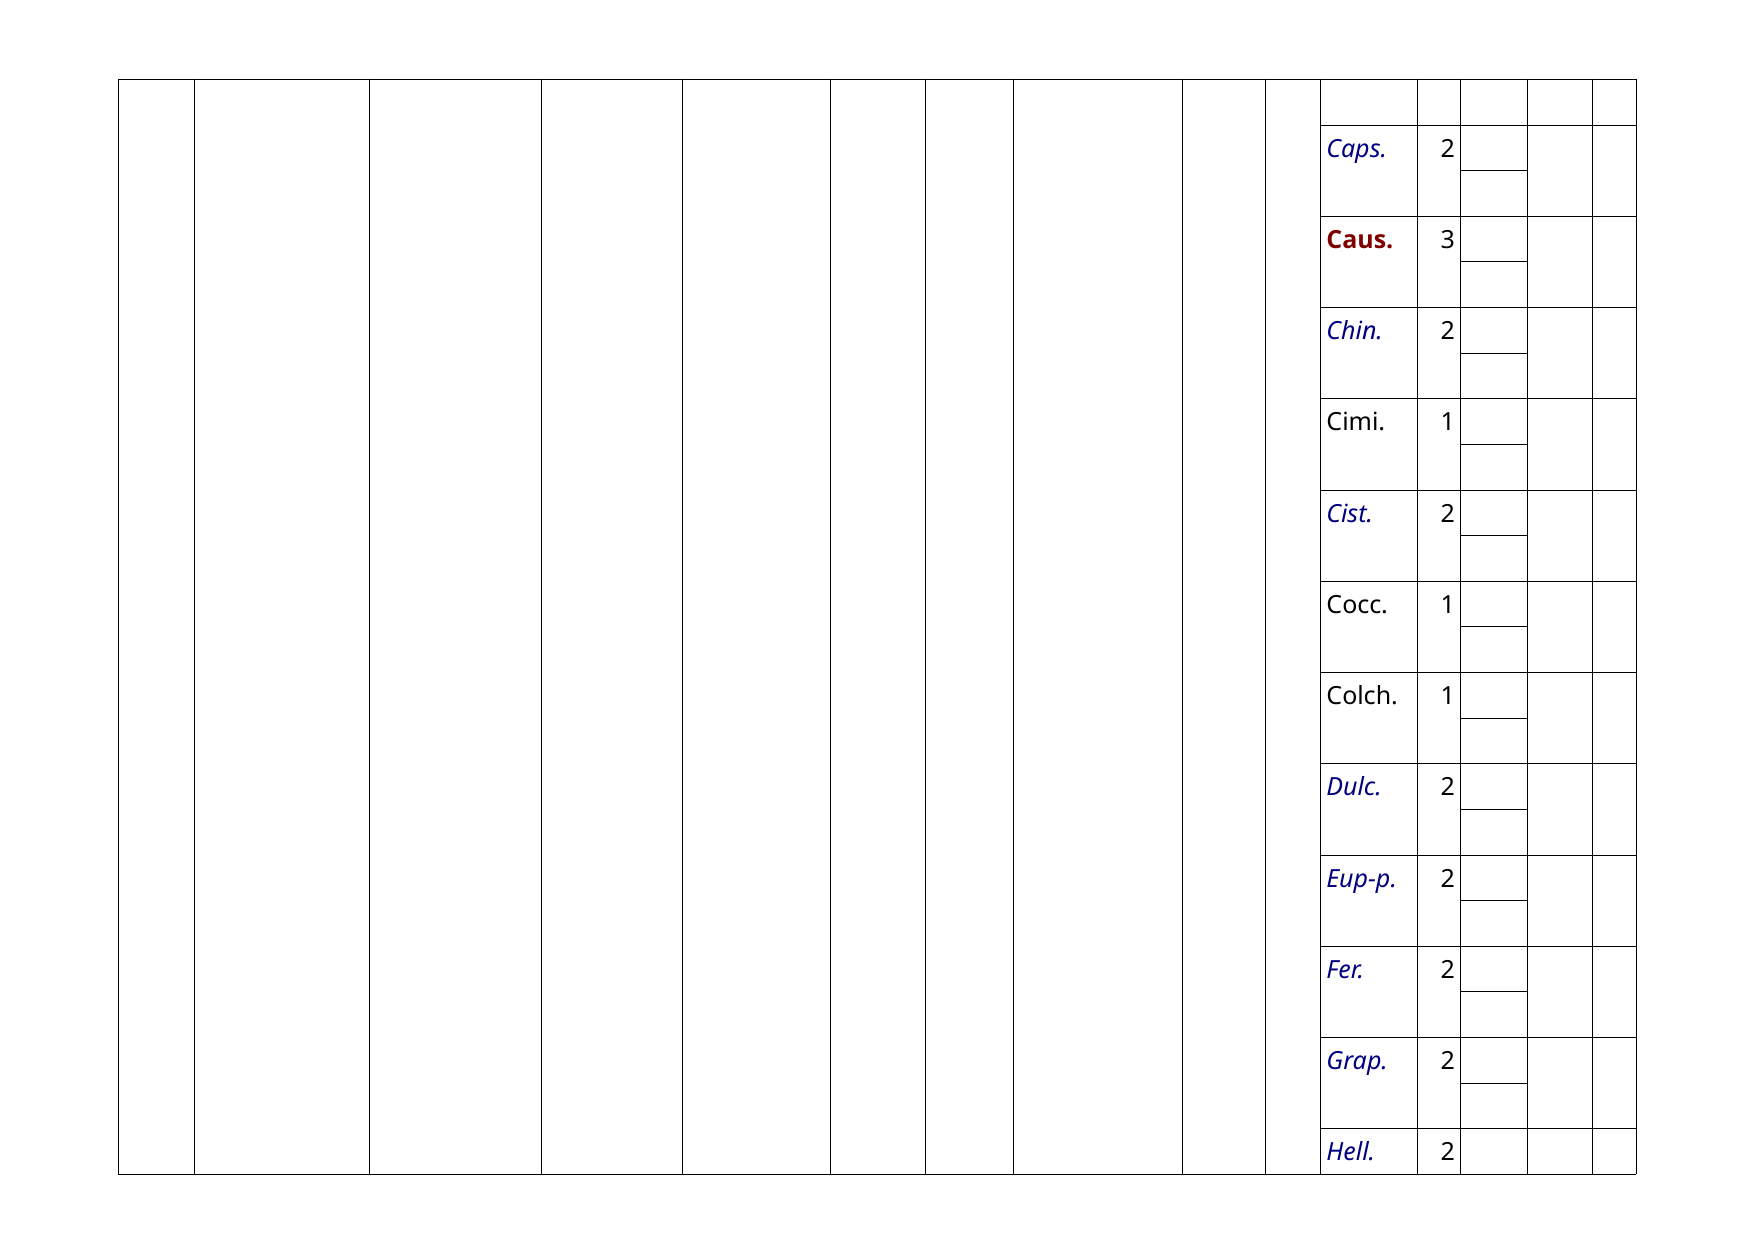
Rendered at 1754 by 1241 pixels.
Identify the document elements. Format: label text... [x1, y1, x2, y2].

table_cell [1593, 308, 1636, 398]
table_cell [542, 80, 682, 1174]
table_cell [1321, 80, 1417, 124]
table_cell [1461, 354, 1527, 398]
table_cell [1528, 80, 1592, 124]
table_cell Cocc. [1321, 582, 1417, 672]
table_cell [1528, 126, 1592, 216]
table_cell Caps. [1321, 126, 1417, 216]
table_cell [1461, 262, 1527, 307]
table_cell 1 [1418, 673, 1460, 763]
table_cell [1593, 126, 1636, 216]
table_cell [1528, 582, 1592, 672]
table_cell [831, 80, 925, 1174]
table_cell 2 [1418, 308, 1460, 398]
table_cell [1183, 80, 1265, 1174]
table_cell [1593, 491, 1636, 581]
table_cell [1593, 1129, 1636, 1174]
table_cell [195, 80, 369, 1174]
table_cell [683, 80, 830, 1174]
table_cell 2 [1418, 947, 1460, 1037]
table_cell [1593, 1038, 1636, 1128]
table_cell 2 [1418, 1129, 1460, 1174]
table_cell [1461, 217, 1527, 261]
table_cell 2 [1418, 856, 1460, 946]
table_cell Chin. [1321, 308, 1417, 398]
table_cell 2 [1418, 764, 1460, 854]
table_cell [1461, 536, 1527, 581]
table_cell [1461, 445, 1527, 489]
table_cell [1461, 764, 1527, 809]
table_cell Cist. [1321, 491, 1417, 581]
table_cell [1593, 947, 1636, 1037]
table_cell [1266, 80, 1320, 1174]
table_cell [1418, 80, 1460, 124]
table_cell [1528, 673, 1592, 763]
table_cell 2 [1418, 1038, 1460, 1128]
table_cell [926, 80, 1013, 1174]
table_cell [1461, 308, 1527, 353]
table_cell [1014, 80, 1182, 1174]
table_cell [1461, 947, 1527, 991]
table_cell Cimi. [1321, 399, 1417, 489]
table_cell [370, 80, 541, 1174]
table_cell [1461, 673, 1527, 718]
table_cell [1461, 126, 1527, 170]
table_cell [1593, 582, 1636, 672]
table_cell [1593, 673, 1636, 763]
table_cell [1461, 719, 1527, 763]
table_cell Dulc. [1321, 764, 1417, 854]
table_cell [1461, 1084, 1527, 1128]
table_cell [1528, 947, 1592, 1037]
table_cell [1528, 491, 1592, 581]
table_cell 2 [1418, 491, 1460, 581]
table_cell 3 [1418, 217, 1460, 307]
table_cell [1461, 80, 1527, 124]
table_cell Eup-p. [1321, 856, 1417, 946]
table_cell Colch. [1321, 673, 1417, 763]
table_cell [1461, 1038, 1527, 1083]
table_cell [1461, 992, 1527, 1037]
table_cell [1593, 856, 1636, 946]
table_cell 1 [1418, 582, 1460, 672]
table_cell [1528, 764, 1592, 854]
table_cell [1528, 217, 1592, 307]
table_cell [1528, 1038, 1592, 1128]
table_cell Grap. [1321, 1038, 1417, 1128]
table_cell [1528, 856, 1592, 946]
table_cell Fer. [1321, 947, 1417, 1037]
table_cell [1461, 856, 1527, 900]
table_cell [1461, 399, 1527, 444]
table_cell 1 [1418, 399, 1460, 489]
table_cell [1461, 491, 1527, 535]
table_cell [1461, 901, 1527, 946]
table_cell [1461, 627, 1527, 672]
table_cell [1593, 764, 1636, 854]
table_cell [1461, 1129, 1527, 1174]
table_cell [1461, 810, 1527, 854]
table_cell 2 [1418, 126, 1460, 216]
table_cell [1461, 171, 1527, 216]
table_cell [1528, 1129, 1592, 1174]
table_cell [1593, 399, 1636, 489]
table_cell [1593, 217, 1636, 307]
table_cell [1461, 582, 1527, 626]
table_cell [119, 80, 194, 1174]
table_cell [1528, 399, 1592, 489]
table_cell Hell. [1321, 1129, 1417, 1174]
table_cell Caus. [1321, 217, 1417, 307]
table_cell [1528, 308, 1592, 398]
table_cell [1593, 80, 1636, 124]
